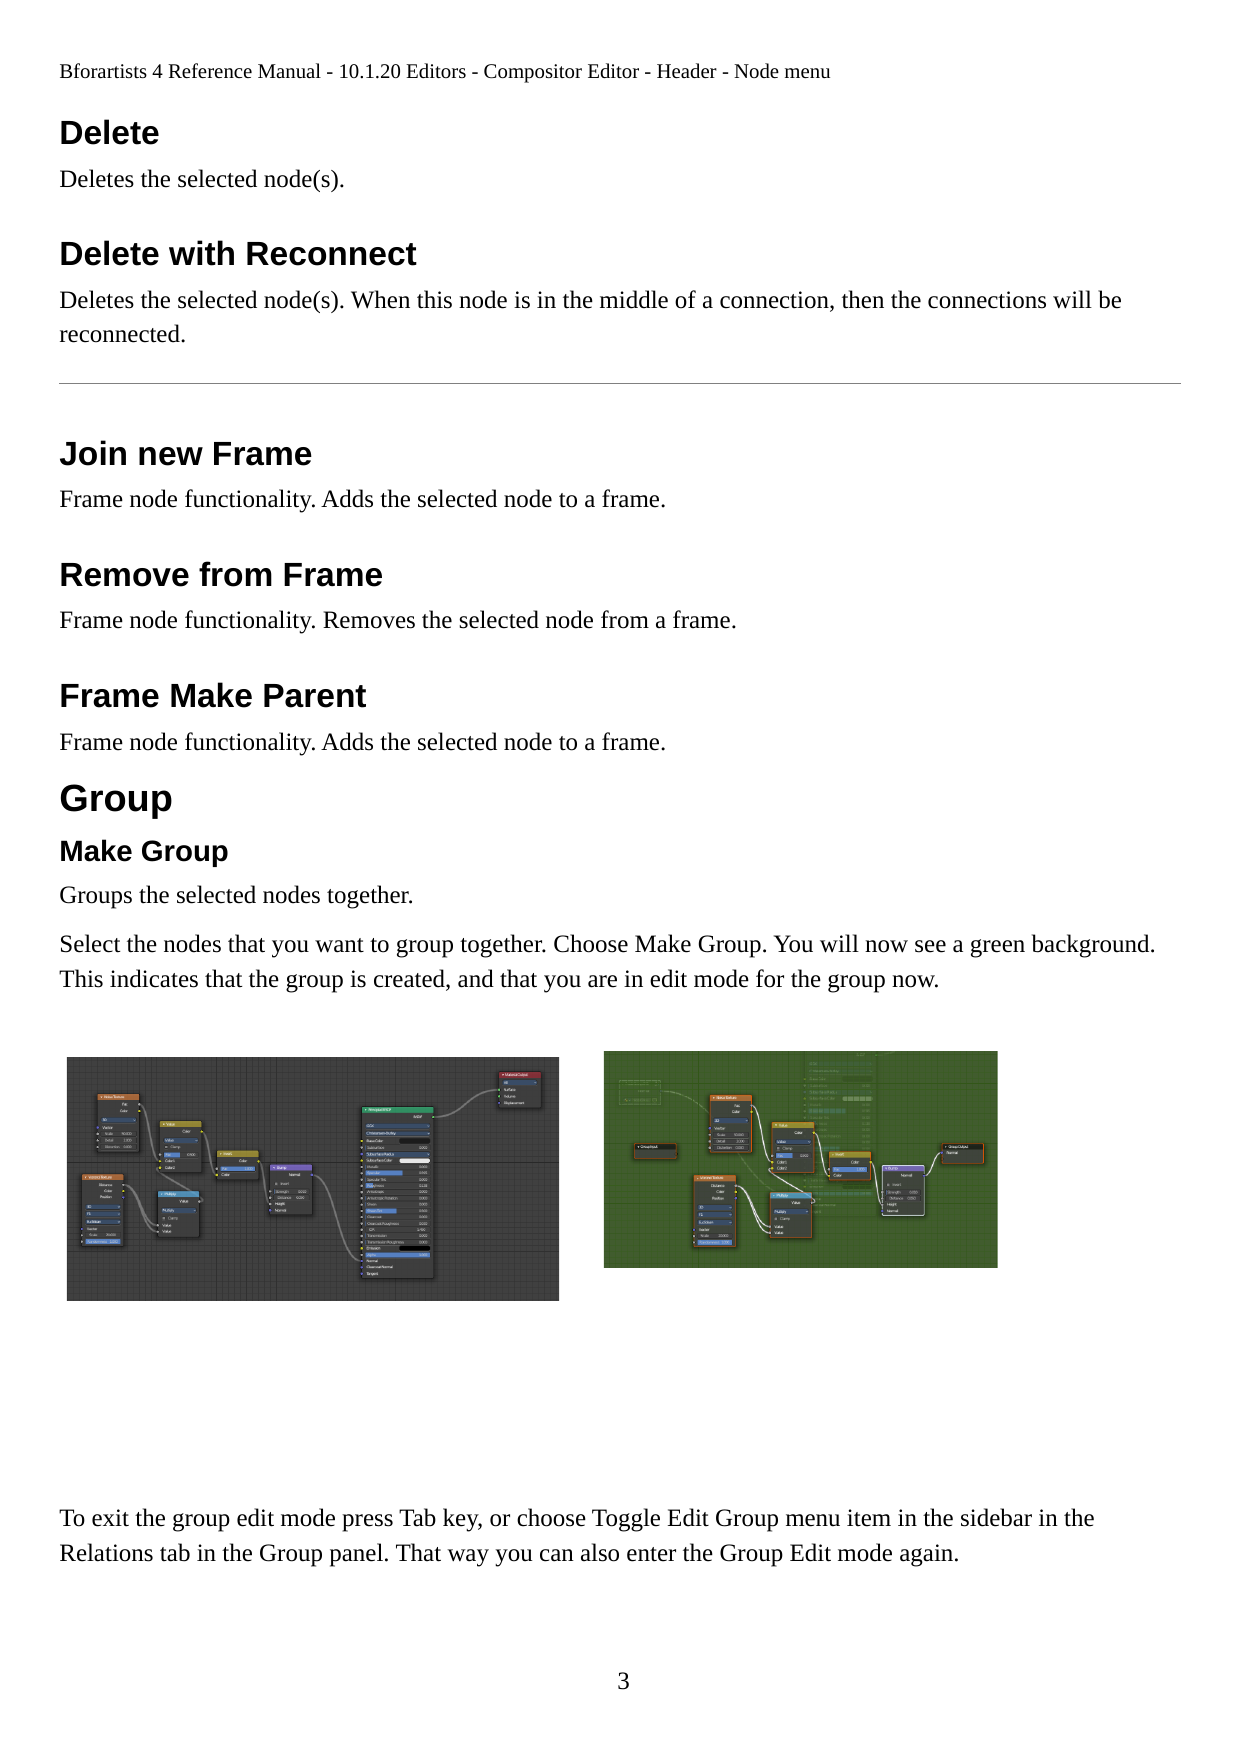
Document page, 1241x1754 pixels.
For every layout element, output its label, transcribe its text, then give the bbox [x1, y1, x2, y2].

subtitle Join new Frame [59, 433, 1181, 472]
subtitle Remove from Frame [59, 554, 1181, 593]
text To exit the group edit mode press Tab key, or choose Toggle Edit Group menu item in the sidebar in the Relations tab in the Group panel. That way you can also enter the Group Edit mode again. [59, 1503, 1181, 1567]
subtitle Frame Make Parent [59, 675, 1181, 714]
subtitle Group [59, 776, 1181, 819]
text Select the nodes that you want to group together. Choose Make Group. You will now see a green background. This indicates that the group is created, and that you are in edit mode for the group now. [59, 929, 1181, 992]
picture [603, 1051, 998, 1268]
text Deletes the selected node(s). [59, 164, 1181, 192]
text Frame node functionality. Adds the selected node to a frame. [59, 727, 1181, 755]
subtitle Delete [59, 113, 1181, 151]
subtitle Make Group [59, 834, 1181, 868]
text Frame node functionality. Removes the selected node from a frame. [59, 606, 1181, 634]
text Groups the selected nodes together. [59, 880, 1181, 909]
text Frame node functionality. Adds the selected node to a frame. [59, 484, 1181, 513]
subtitle Delete with Reconnect [59, 234, 1181, 272]
text Deletes the selected node(s). When this node is in the middle of a connection, then the connections will be reconnected. [59, 285, 1181, 348]
picture [66, 1057, 560, 1301]
